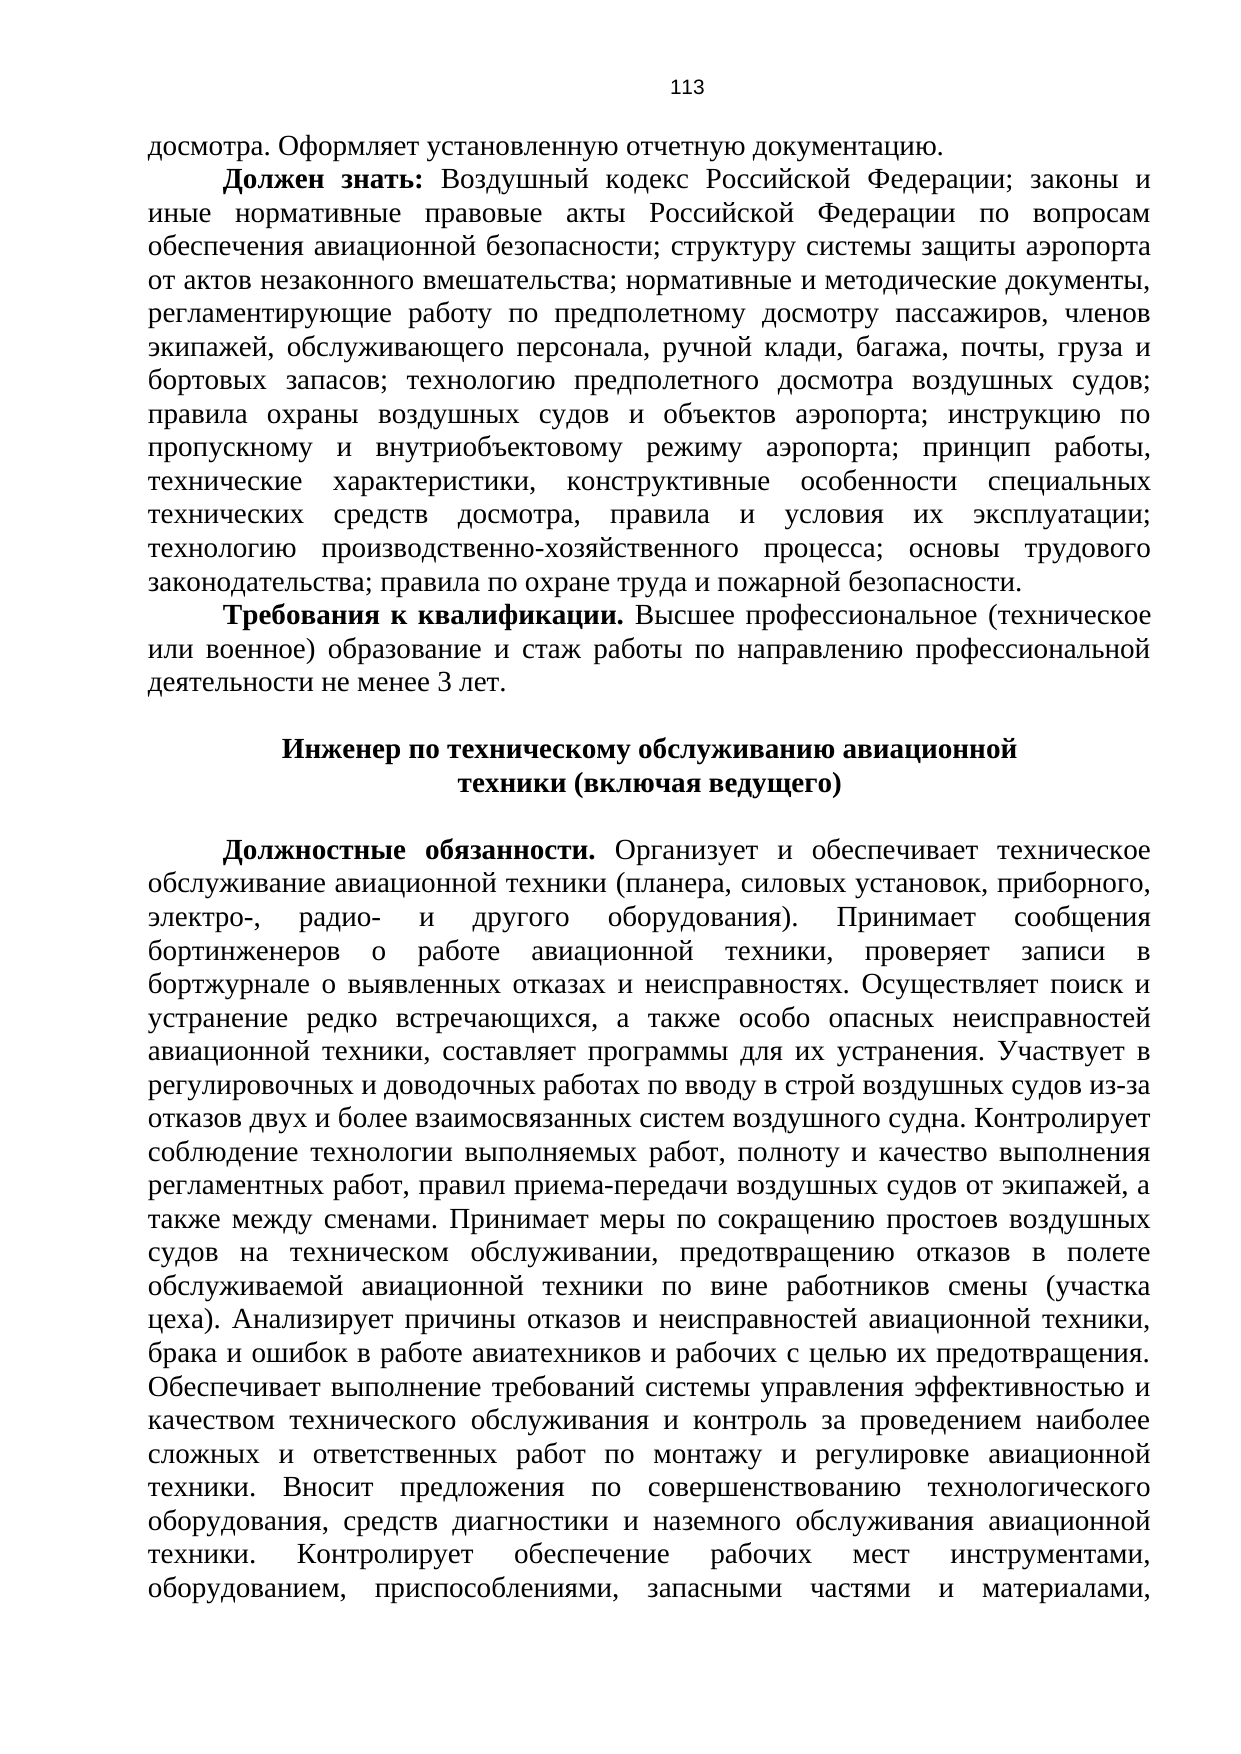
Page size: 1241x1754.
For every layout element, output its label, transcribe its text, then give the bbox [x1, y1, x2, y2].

subtitle Инженер по техническому обслуживанию авиационной [148, 731, 1152, 765]
text Должностные обязанности. Организует и обеспечивает техническое обслуживание авиационной техники (планера, силовых установок, приборного, электро-, радио- и другого оборудования). Принимает сообщения бортинженеров о работе авиационной техники, проверяет записи в бортжурнале о выявленных отказах и неисправностях. Осуществляет поиск и устранение редко встречающихся, а также особо опасных неисправностей авиационной техники, составляет программы для их устранения. Участвует в регулировочных и доводочных работах по вводу в строй воздушных судов из-за отказов двух и более взаимосвязанных систем воздушного судна. Контролирует соблюдение технологии выполняемых работ, полноту и качество выполнения регламентных работ, правил приема-передачи воздушных судов от экипажей, а также между сменами. Принимает меры по сокращению простоев воздушных судов на техническом обслуживании, предотвращению отказов в полете обслуживаемой авиационной техники по вине работников смены (участка цеха). Анализирует причины отказов и неисправностей авиационной техники, брака и ошибок в работе авиатехников и рабочих с целью их предотвращения. Обеспечивает выполнение требований системы управления эффективностью и качеством технического обслуживания и контроль за проведением наиболее сложных и ответственных работ по монтажу и регулировке авиационной техники. Вносит предложения по совершенствованию технологического оборудования, средств диагностики и наземного обслуживания авиационной техники. Контролирует обеспечение рабочих мест инструментами, оборудованием, приспособлениями, запасными частями и материалами, [148, 832, 1152, 1603]
text Требования к квалификации. Высшее профессиональное (техническое или военное) образование и стаж работы по направлению профессиональной деятельности не менее 3 лет. [148, 597, 1152, 698]
subtitle техники (включая ведущего) [148, 765, 1152, 798]
text досмотра. Оформляет установленную отчетную документацию. [148, 128, 1152, 161]
text Должен знать: Воздушный кодекс Российской Федерации; законы и иные нормативные правовые акты Российской Федерации по вопросам обеспечения авиационной безопасности; структуру системы защиты аэропорта от актов незаконного вмешательства; нормативные и методические документы, регламентирующие работу по предполетному досмотру пассажиров, членов экипажей, обслуживающего персонала, ручной клади, багажа, почты, груза и бортовых запасов; технологию предполетного досмотра воздушных судов; правила охраны воздушных судов и объектов аэропорта; инструкцию по пропускному и внутриобъектовому режиму аэропорта; принцип работы, технические характеристики, конструктивные особенности специальных технических средств досмотра, правила и условия их эксплуатации; технологию производственно-хозяйственного процесса; основы трудового законодательства; правила по охране труда и пожарной безопасности. [148, 161, 1152, 597]
